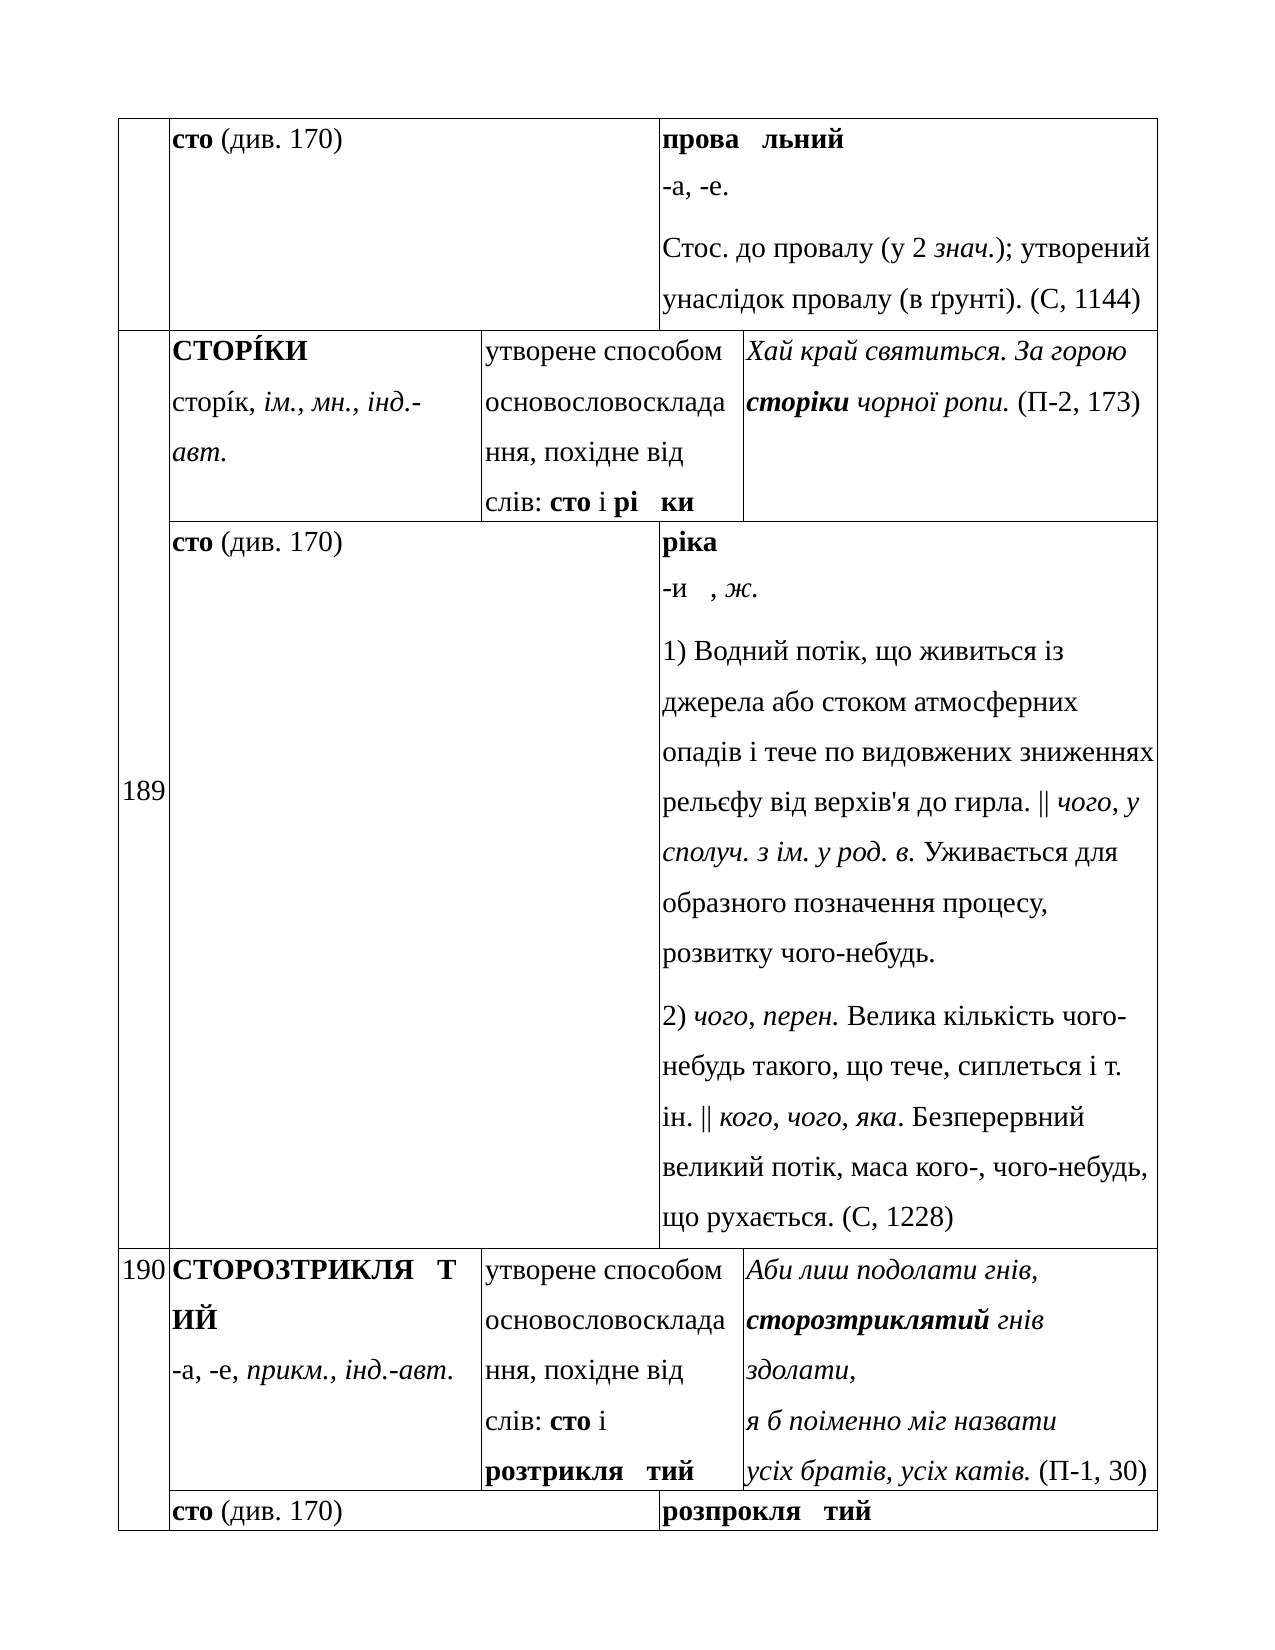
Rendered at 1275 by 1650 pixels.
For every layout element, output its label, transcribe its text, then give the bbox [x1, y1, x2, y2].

table_cell 190 [119, 1249, 169, 1530]
table_cell розпроклятий [660, 1491, 1157, 1530]
table_cell сто (див. 170) [170, 119, 659, 330]
table_cell провальний -а, -е. Стос. до провалу (у 2 знач.); утворений унаслідок провалу (в ґрунті). (С, 1144) [660, 119, 1157, 330]
table_cell 189 [119, 331, 169, 1248]
table_cell сто (див. 170) [170, 1491, 659, 1530]
table_cell сто (див. 170) [170, 522, 659, 1248]
table_cell Сторíки сторíк, ім., мн., інд.-авт. [170, 331, 481, 521]
table_cell [119, 119, 169, 330]
table_cell утворене способом основословоскладання, похідне від слів: сто і ріки [482, 331, 743, 521]
table_cell утворене способом основословоскладання, похідне від слів: сто і розтриклятий [482, 1249, 743, 1490]
table_cell Сторозтриклятий -а, -е, прикм., інд.-авт. [170, 1249, 481, 1490]
table_cell Хай край святиться. За горою сторіки чорної ропи. (П‑2, 173) [744, 331, 1157, 521]
table_cell ріка -и, ж. 1) Водний потік, що живиться із джерела або стоком атмосферних опадів і тече по видовжених зниженнях рельєфу від верхів'я до гирла. || чого, у сполуч. з ім. у род. в. Уживається для образного позначення процесу, розвитку чого-небудь. 2) чого, перен. Велика кількість чого-небудь такого, що тече, сиплеться і т. ін. || кого, чого, яка. Безперервний великий потік, маса кого-, чого-небудь, що рухається. (С, 1228) [660, 522, 1157, 1248]
table_cell Аби лиш подолати гнів, сторозтриклятий гнів здолати, я б поіменно міг назвати усіх братів, усіх катів. (П‑1, 30) [744, 1249, 1157, 1490]
